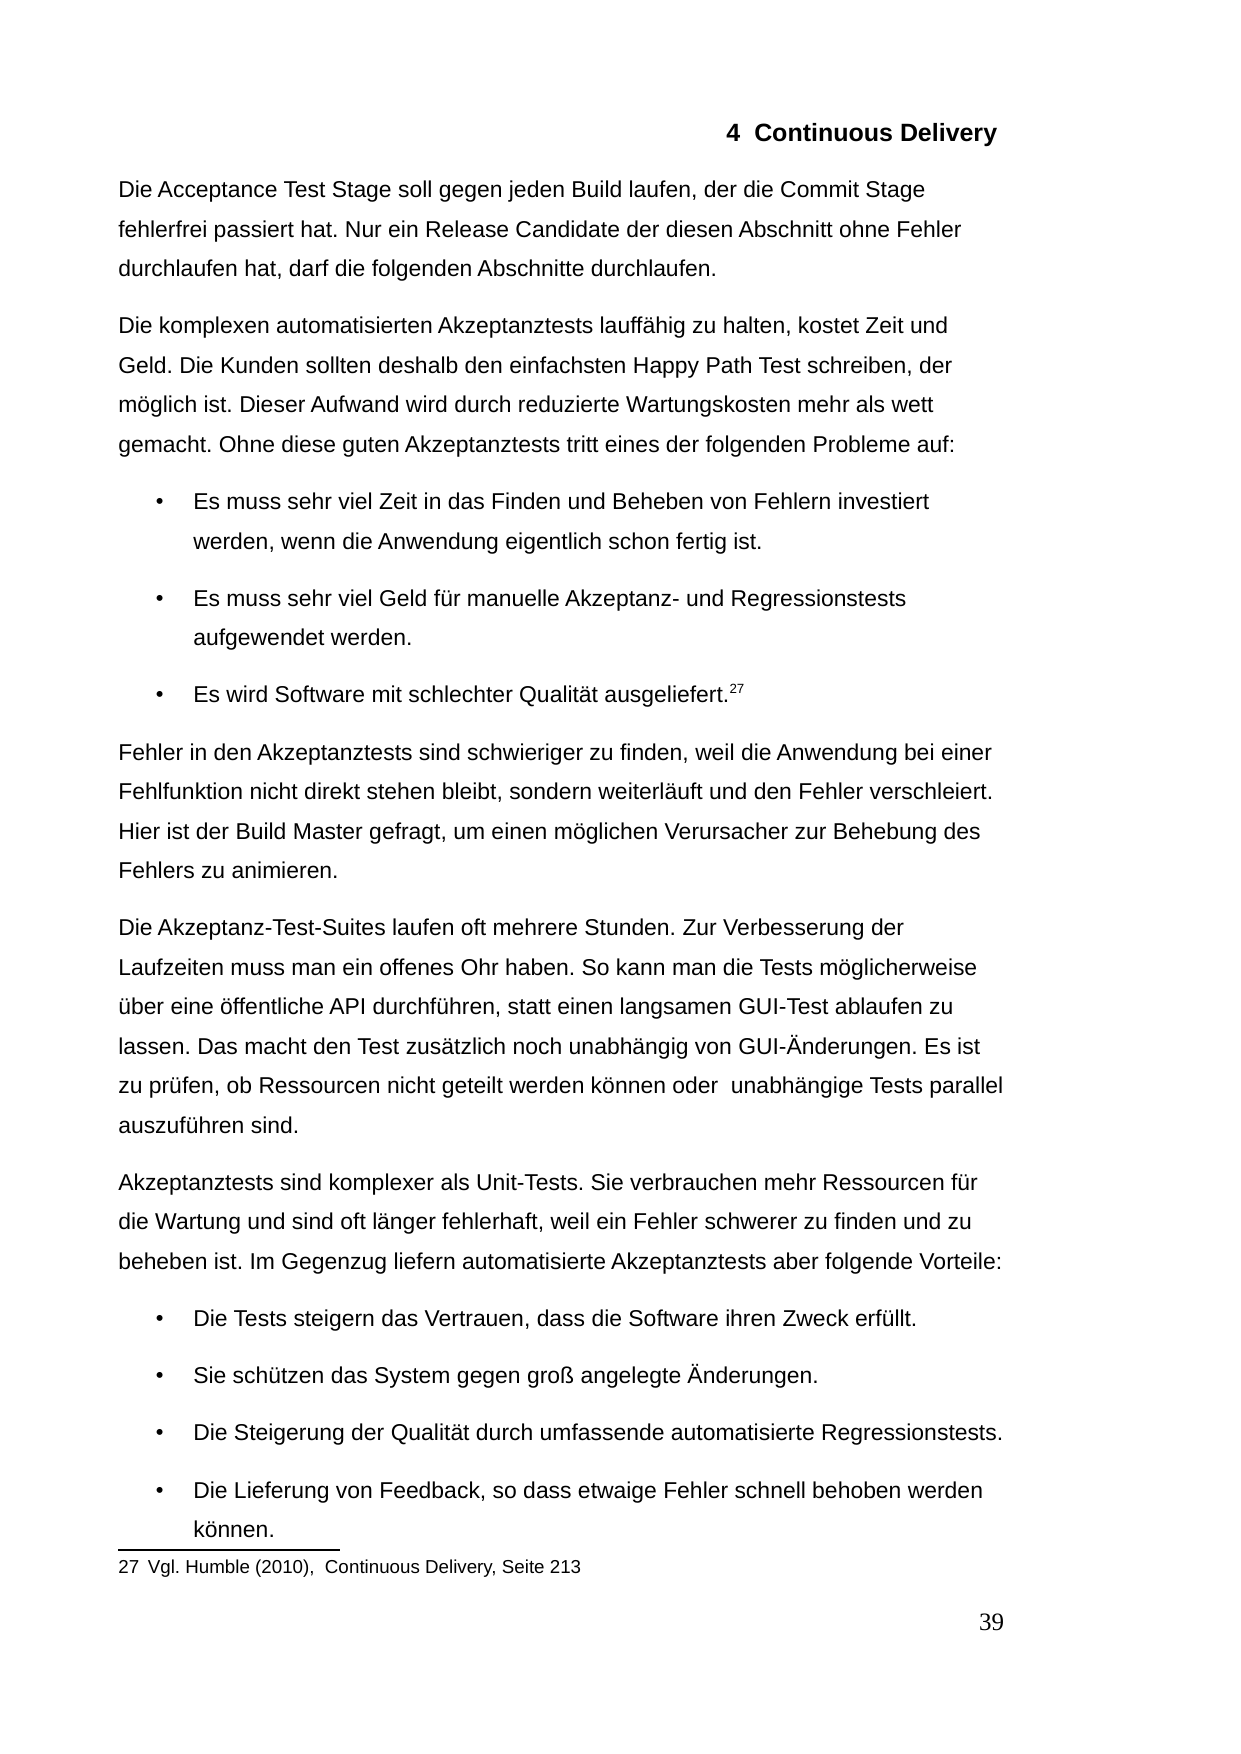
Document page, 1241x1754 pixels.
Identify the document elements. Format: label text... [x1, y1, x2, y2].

text Die Acceptance Test Stage soll gegen jeden Build laufen, der die Commit Stage fehlerfrei passiert hat. Nur ein Release Candidate der diesen Abschnitt ohne Fehler durchlaufen hat, darf die folgenden Abschnitte durchlaufen. [118, 176, 1004, 282]
text Die Akzeptanz-Test-Suites laufen oft mehrere Stunden. Zur Verbesserung der Laufzeiten muss man ein offenes Ohr haben. So kann man die Tests möglicherweise über eine öffentliche API durchführen, statt einen langsamen GUI-Test ablaufen zu lassen. Das macht den Test zusätzlich noch unabhängig von GUI-Änderungen. Es ist zu prüfen, ob Ressourcen nicht geteilt werden können oder unabhängige Tests parallel auszuführen sind. [118, 914, 1004, 1138]
list Es wird Software mit schlechter Qualität ausgeliefert. [156, 681, 1004, 708]
list Vgl. Humble (2010), Continuous Delivery, Seite 213 [118, 1556, 1004, 1578]
list Sie schützen das System gegen groß angelegte Änderungen. [156, 1362, 1004, 1388]
text Fehler in den Akzeptanztests sind schwieriger zu finden, weil die Anwendung bei einer Fehlfunktion nicht direkt stehen bleibt, sondern weiterläuft und den Fehler verschleiert. Hier ist der Build Master gefragt, um einen möglichen Verursacher zur Behebung des Fehlers zu animieren. [118, 739, 1004, 883]
text Die komplexen automatisierten Akzeptanztests lauffähig zu halten, kostet Zeit und Geld. Die Kunden sollten deshalb den einfachsten Happy Path Test schreiben, der möglich ist. Dieser Aufwand wird durch reduzierte Wartungskosten mehr als wett gemacht. Ohne diese guten Akzeptanztests tritt eines der folgenden Probleme auf: [118, 312, 1004, 457]
list Es muss sehr viel Geld für manuelle Akzeptanz- und Regressionstests aufgewendet werden. [156, 585, 1004, 651]
list Es muss sehr viel Zeit in das Finden und Beheben von Fehlern investiert werden, wenn die Anwendung eigentlich schon fertig ist. [156, 488, 1004, 554]
text Akzeptanztests sind komplexer als Unit-Tests. Sie verbrauchen mehr Ressourcen für die Wartung und sind oft länger fehlerhaft, weil ein Fehler schwerer zu finden und zu beheben ist. Im Gegenzug liefern automatisierte Akzeptanztests aber folgende Vorteile: [118, 1169, 1004, 1274]
list Die Steigerung der Qualität durch umfassende automatisierte Regressionstests. [156, 1419, 1004, 1446]
list Die Tests steigern das Vertrauen, dass die Software ihren Zweck erfüllt. [156, 1305, 1004, 1331]
list Die Lieferung von Feedback, so dass etwaige Fehler schnell behoben werden können. [156, 1477, 1004, 1542]
